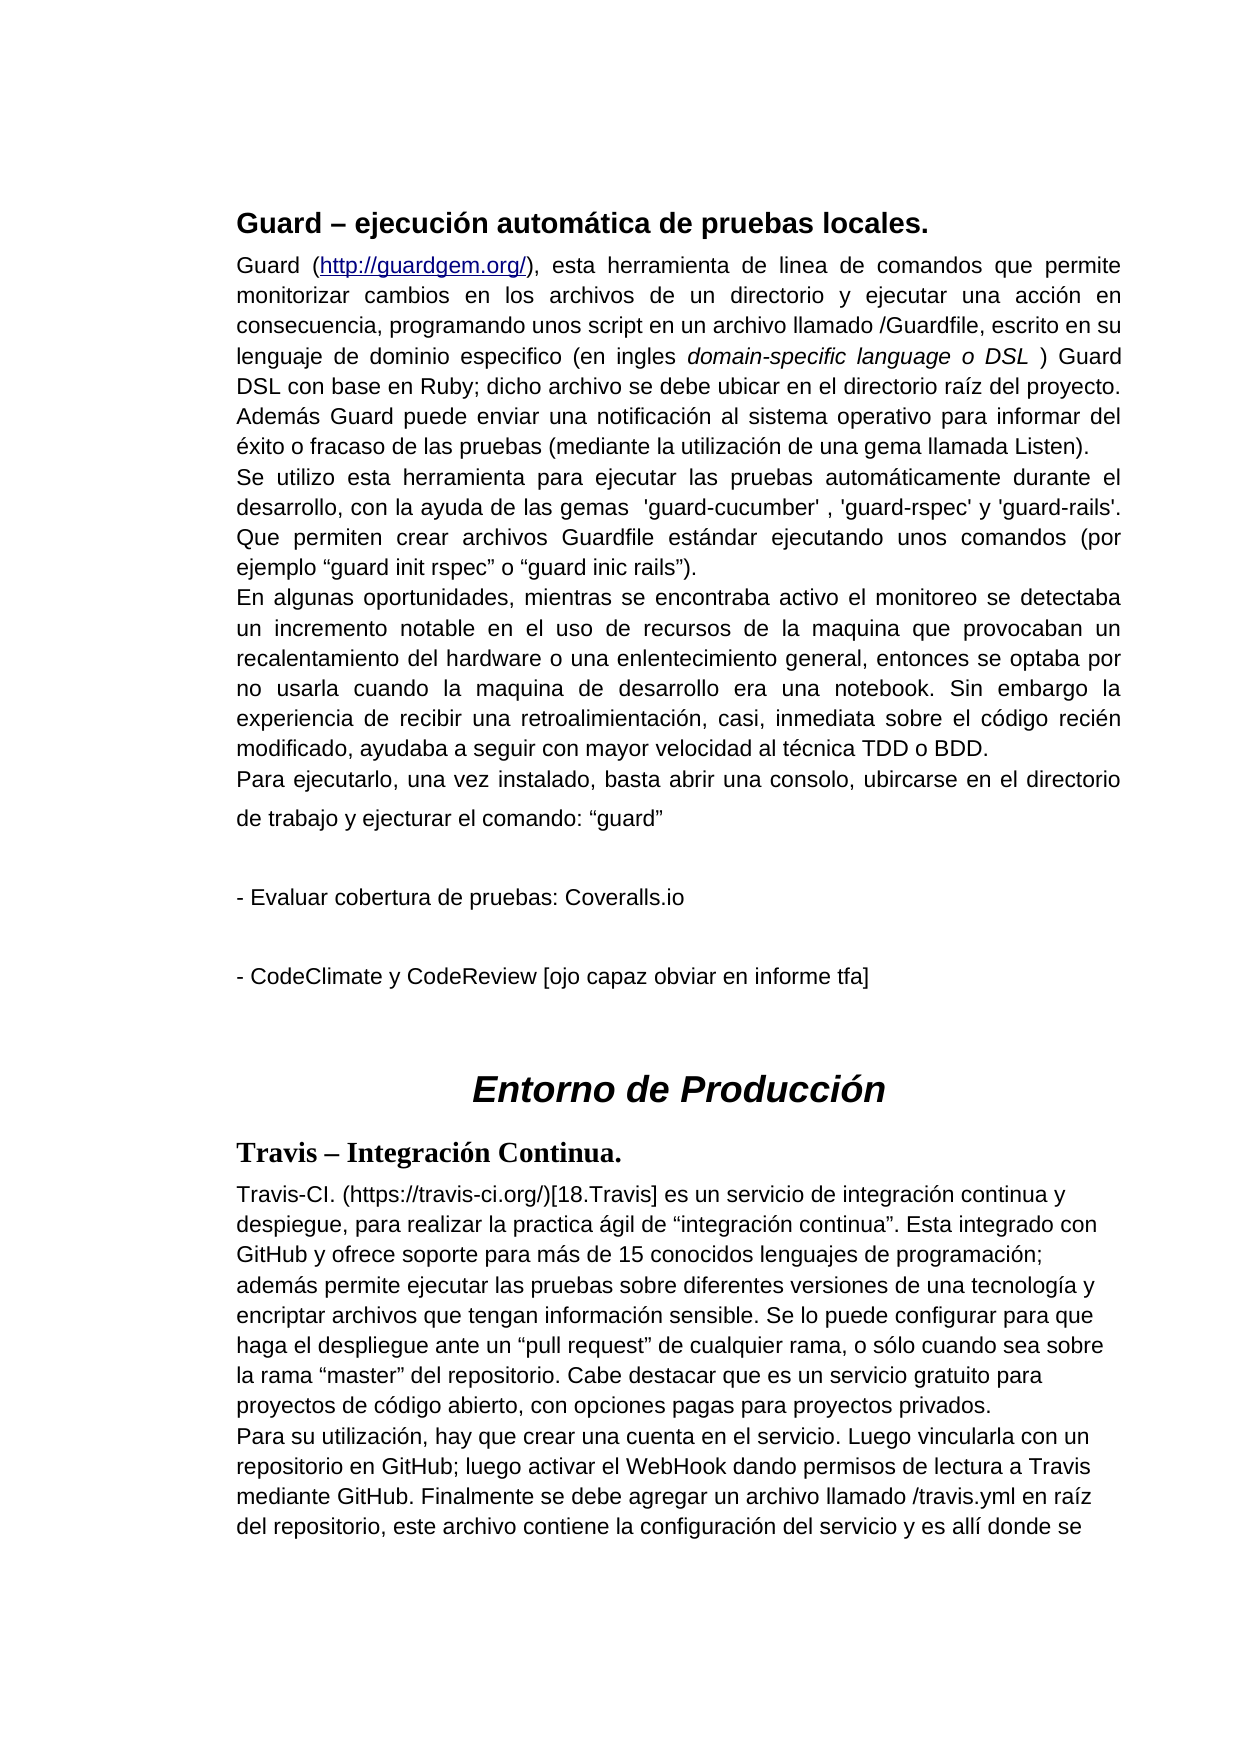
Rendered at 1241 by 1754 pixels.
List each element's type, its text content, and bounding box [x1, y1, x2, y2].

text En algunas oportunidades, mientras se encontraba activo el monitoreo se detectaba un incremento notable en el uso de recursos de la maquina que provocaban un recalentamiento del hardware o una enlentecimiento general, entonces se optaba por no usarla cuando la maquina de desarrollo era una notebook. Sin embargo la experiencia de recibir una retroalimientación, casi, inmediata sobre el código recién modificado, ayudaba a seguir con mayor velocidad al técnica TDD o BDD. [236, 584, 1122, 762]
text Para ejecutarlo, una vez instalado, basta abrir una consolo, ubircarse en el directorio de trabajo y ejecturar el comando: “guard” [236, 766, 1122, 831]
text - CodeClimate y CodeReview [ojo capaz obviar en informe tfa] [236, 963, 1122, 989]
subtitle Guard – ejecución automática de pruebas locales. [236, 206, 1122, 239]
text Guard (http://guardgem.org/), esta herramienta de linea de comandos que permite monitorizar cambios en los archivos de un directorio y ejecutar una acción en consecuencia, programando unos script en un archivo llamado /Guardfile, escrito en su lenguaje de dominio especifico (en ingles domain-specific language o DSL ) Guard DSL con base en Ruby; dicho archivo se debe ubicar en el directorio raíz del proyecto. Además Guard puede enviar una notificación al sistema operativo para informar del éxito o fracaso de las pruebas (mediante la utilización de una gema llamada Listen). [236, 252, 1122, 459]
text - Evaluar cobertura de pruebas: Coveralls.io [236, 884, 1122, 910]
subtitle Entorno de Producción [236, 1067, 1122, 1110]
subtitle Travis – Integración Continua. [236, 1135, 1122, 1168]
text Travis-CI. (https://travis-ci.org/)[18.Travis] es un servicio de integración continua y despiegue, para realizar la practica ágil de “integración continua”. Esta integrado con GitHub y ofrece soporte para más de 15 conocidos lenguajes de programación; además permite ejecutar las pruebas sobre diferentes versiones de una tecnología y encriptar archivos que tengan información sensible. Se lo puede configurar para que haga el despliegue ante un “pull request” de cualquier rama, o sólo cuando sea sobre la rama “master” del repositorio. Cabe destacar que es un servicio gratuito para proyectos de código abierto, con opciones pagas para proyectos privados. [236, 1181, 1122, 1419]
text Se utilizo esta herramienta para ejecutar las pruebas automáticamente durante el desarrollo, con la ayuda de las gemas 'guard-cucumber' , 'guard-rspec' y 'guard-rails'. Que permiten crear archivos Guardfile estándar ejecutando unos comandos (por ejemplo “guard init rspec” o “guard inic rails”). [236, 463, 1122, 580]
text Para su utilización, hay que crear una cuenta en el servicio. Luego vincularla con un repositorio en GitHub; luego activar el WebHook dando permisos de lectura a Travis mediante GitHub. Finalmente se debe agregar un archivo llamado /travis.yml en raíz del repositorio, este archivo contiene la configuración del servicio y es allí donde se [236, 1423, 1122, 1540]
